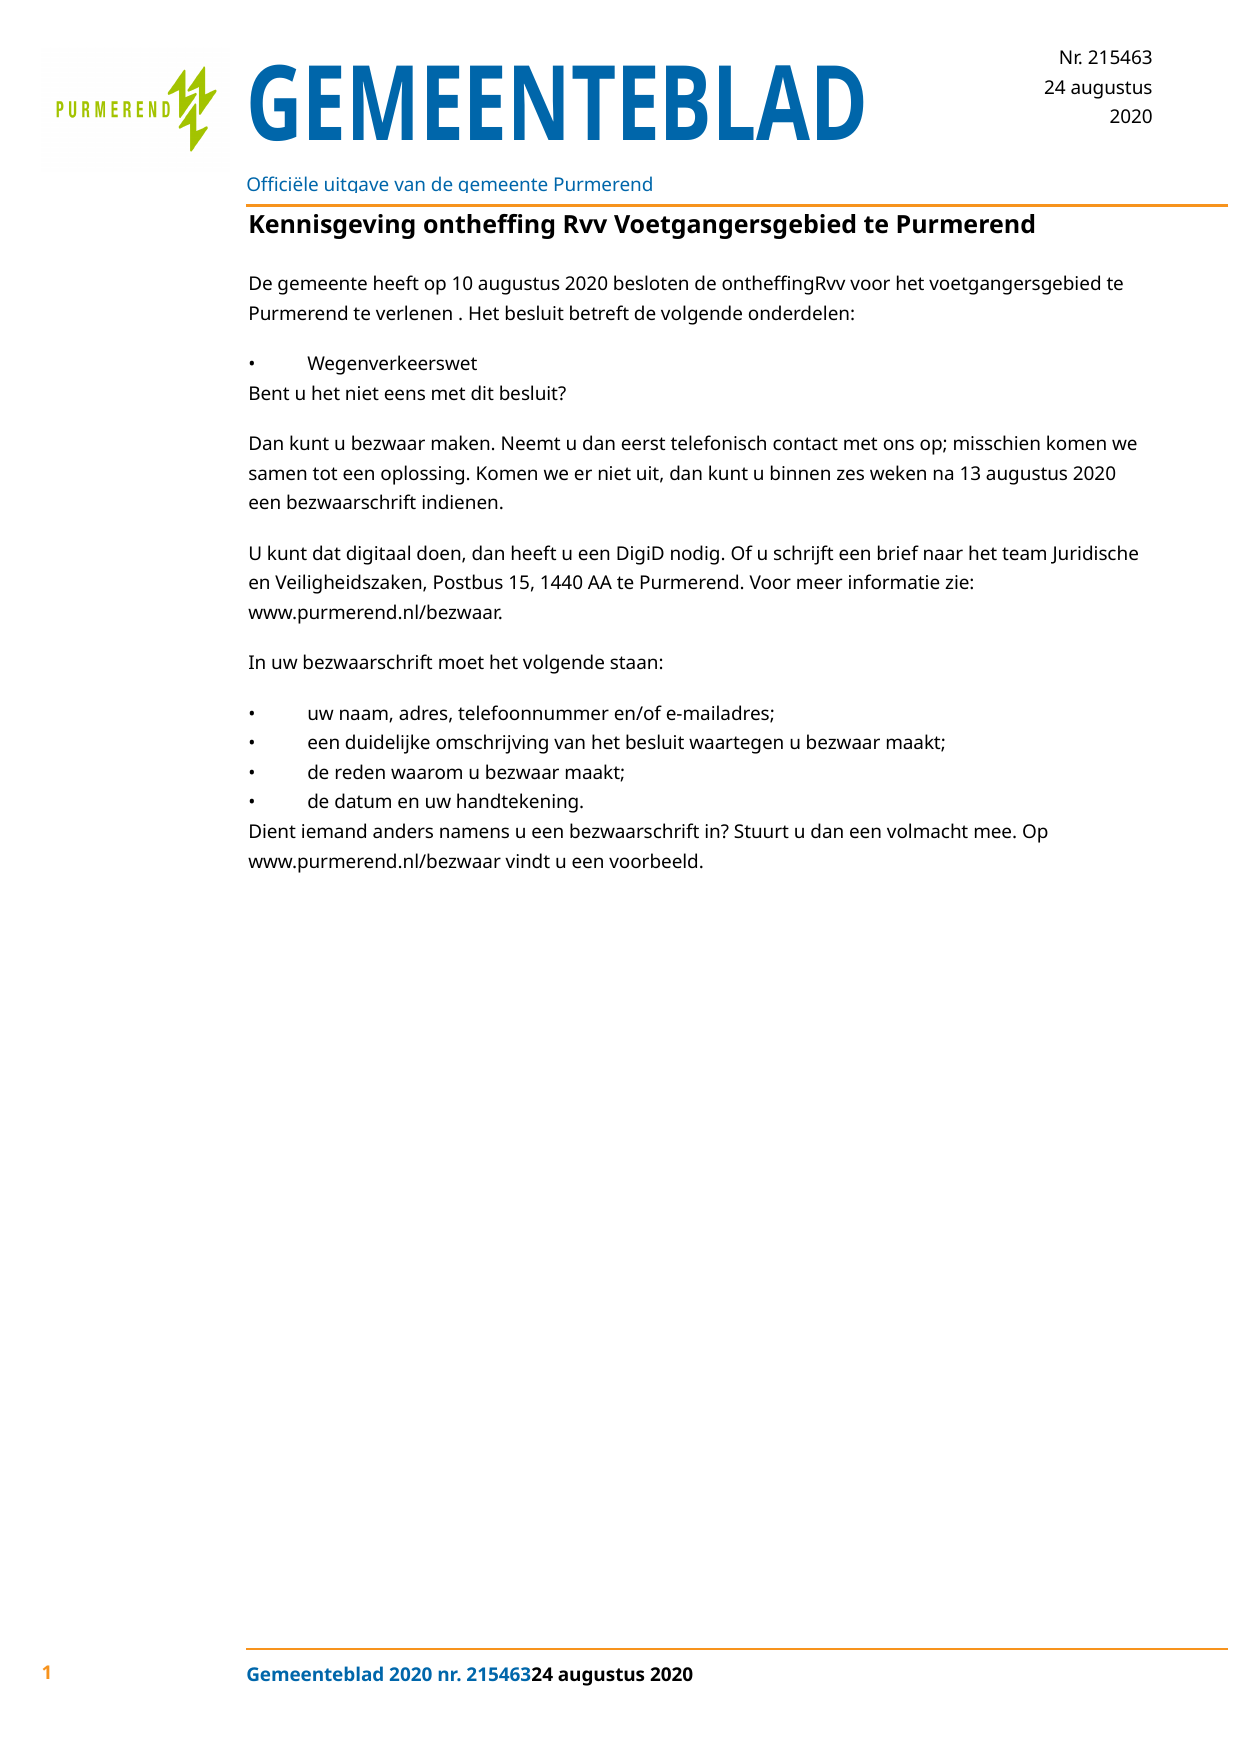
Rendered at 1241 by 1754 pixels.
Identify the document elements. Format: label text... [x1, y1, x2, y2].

picture [41, 47, 231, 172]
list de reden waarom u bezwaar maakt; [248, 759, 1152, 785]
list de datum en uw handtekening. [248, 789, 1152, 814]
text U kunt dat digitaal doen, dan heeft u een DigiD nodig. Of u schrijft een brief naar het team Juridische en Veiligheidszaken, Postbus 15, 1440 AA te Purmerend. Voor meer informatie zie: www.purmerend.nl/bezwaar. [248, 540, 1152, 625]
text Dient iemand anders namens u een bezwaarschrift in? Stuurt u dan een volmacht mee. Op www.purmerend.nl/bezwaar vindt u een voorbeeld. [248, 818, 1152, 873]
text Bent u het niet eens met dit besluit? [248, 380, 1152, 406]
text Kennisgeving ontheffing Rvv Voetgangersgebied te Purmerend [248, 207, 1152, 241]
list uw naam, adres, telefoonnummer en/of e-mailadres; [248, 700, 1152, 726]
list een duidelijke omschrijving van het besluit waartegen u bezwaar maakt; [248, 729, 1152, 755]
text Dan kunt u bezwaar maken. Neemt u dan eerst telefonisch contact met ons op; misschien komen we samen tot een oplossing. Komen we er niet uit, dan kunt u binnen zes weken na 13 augustus 2020 een bezwaarschrift indienen. [248, 430, 1152, 515]
text In uw bezwaarschrift moet het volgende staan: [248, 649, 1152, 675]
list Wegenverkeerswet [248, 350, 1152, 376]
text De gemeente heeft op 10 augustus 2020 besloten de ontheffingRvv voor het voetgangersgebied te Purmerend te verlenen . Het besluit betreft de volgende onderdelen: [248, 270, 1152, 326]
